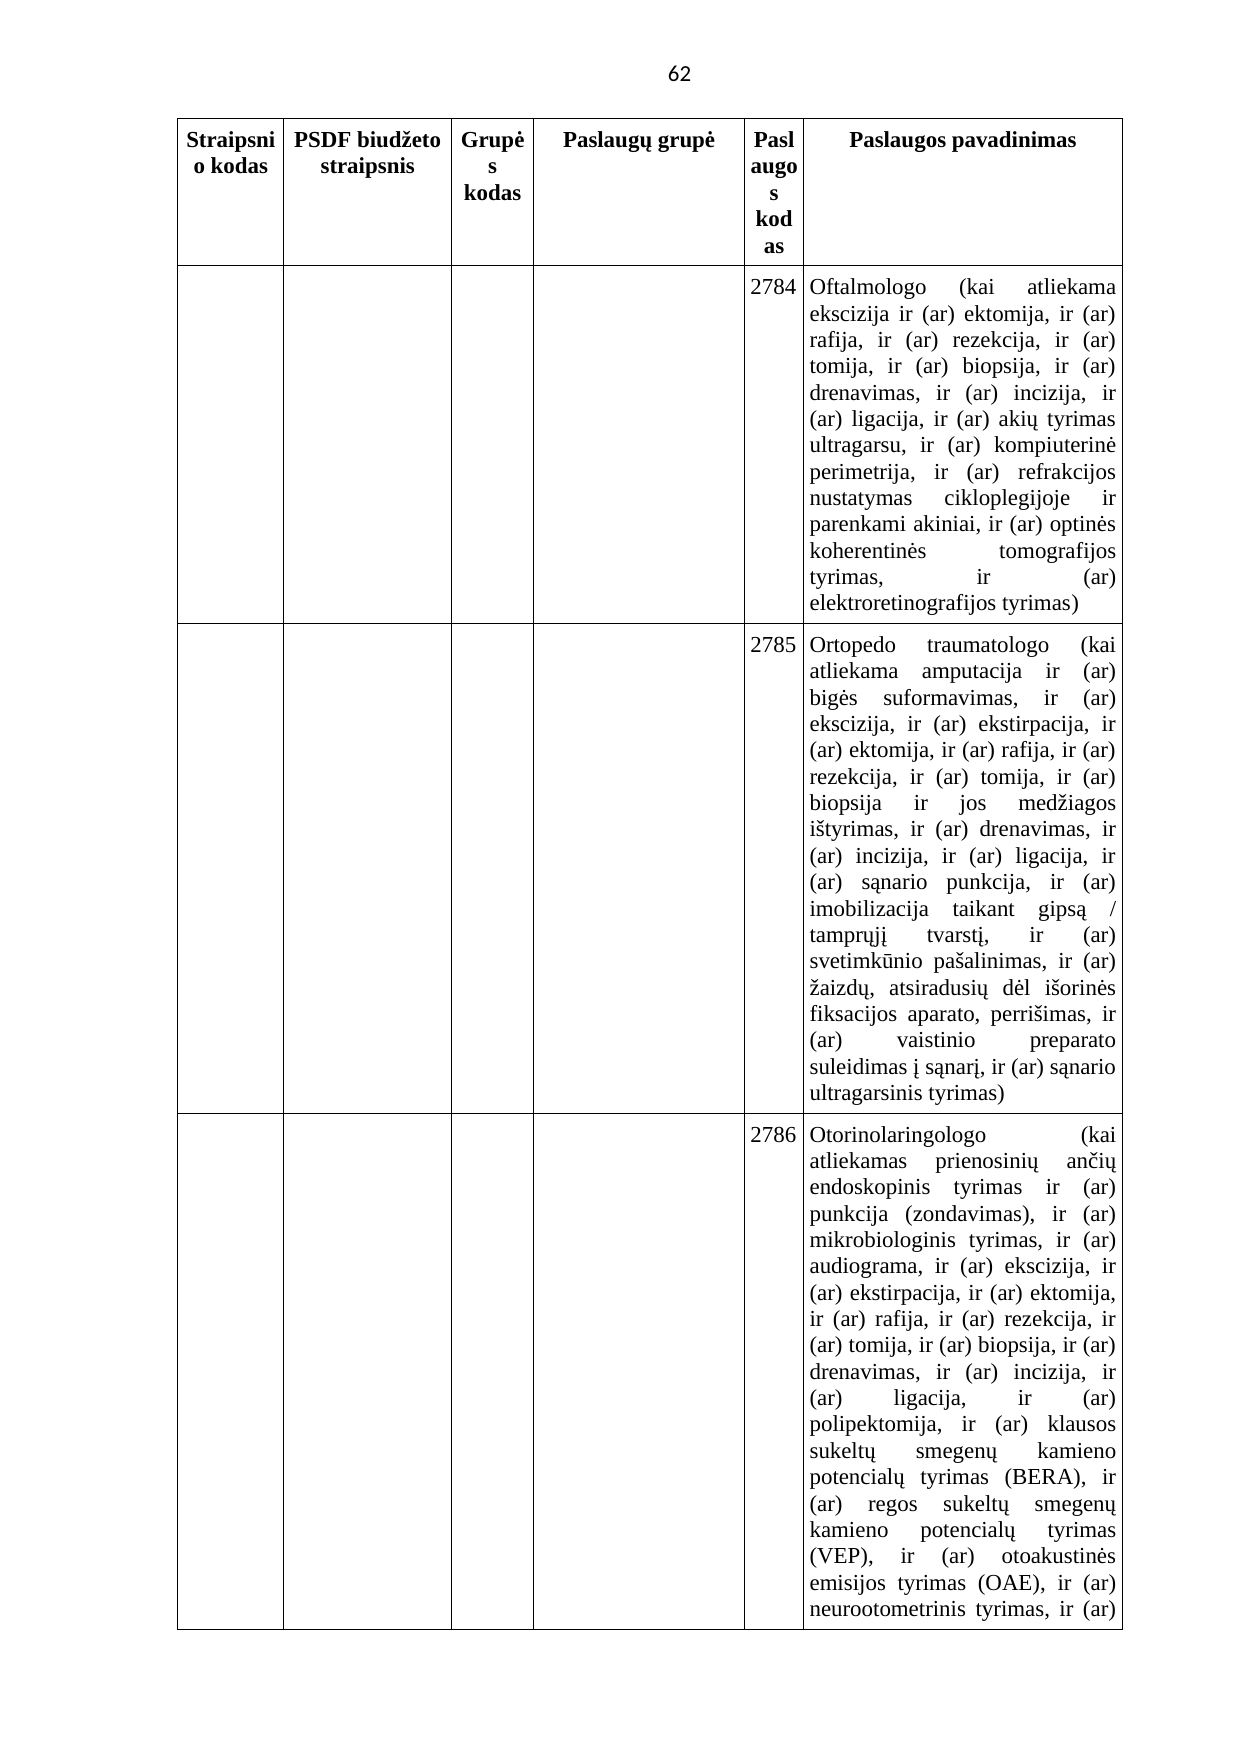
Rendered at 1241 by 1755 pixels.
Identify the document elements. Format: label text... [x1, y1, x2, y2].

table_cell Otorinolaringologo (kai atliekamas prienosinių ančių endoskopinis tyrimas ir (ar) punkcija (zondavimas), ir (ar) mikrobiologinis tyrimas, ir (ar) audiograma, ir (ar) ekscizija, ir (ar) ekstirpacija, ir (ar) ektomija, ir (ar) rafija, ir (ar) rezekcija, ir (ar) tomija, ir (ar) biopsija, ir (ar) drenavimas, ir (ar) incizija, ir (ar) ligacija, ir (ar) polipektomija, ir (ar) klausos sukeltų smegenų kamieno potencialų tyrimas (BERA), ir (ar) regos sukeltų smegenų kamieno potencialų tyrimas (VEP), ir (ar) otoakustinės emisijos tyrimas (OAE), ir (ar) neurootometrinis tyrimas, ir (ar) [804, 1114, 1122, 1628]
table_cell [178, 1114, 283, 1628]
table_header Paslaugos kodas [745, 119, 803, 265]
table_cell 2786 [745, 1114, 803, 1628]
table_header Straipsnio kodas [178, 119, 283, 265]
table_cell [284, 624, 451, 1112]
table_cell [534, 266, 744, 623]
table_cell [178, 624, 283, 1112]
table_cell [284, 1114, 451, 1628]
table_cell [452, 1114, 533, 1628]
table_header Paslaugos pavadinimas [804, 119, 1122, 265]
table_cell Ortopedo traumatologo (kai atliekama amputacija ir (ar) bigės suformavimas, ir (ar) ekscizija, ir (ar) ekstirpacija, ir (ar) ektomija, ir (ar) rafija, ir (ar) rezekcija, ir (ar) tomija, ir (ar) biopsija ir jos medžiagos ištyrimas, ir (ar) drenavimas, ir (ar) incizija, ir (ar) ligacija, ir (ar) sąnario punkcija, ir (ar) imobilizacija taikant gipsą / tamprųjį tvarstį, ir (ar) svetimkūnio pašalinimas, ir (ar) žaizdų, atsiradusių dėl išorinės fiksacijos aparato, perrišimas, ir (ar) vaistinio preparato suleidimas į sąnarį, ir (ar) sąnario ultragarsinis tyrimas) [804, 624, 1122, 1112]
table_header Paslaugų grupė [534, 119, 744, 265]
table_cell [178, 266, 283, 623]
table_cell [284, 266, 451, 623]
table_cell [534, 1114, 744, 1628]
table_cell [452, 266, 533, 623]
table_cell [534, 624, 744, 1112]
table_cell [452, 624, 533, 1112]
table_cell Oftalmologo (kai atliekama ekscizija ir (ar) ektomija, ir (ar) rafija, ir (ar) rezekcija, ir (ar) tomija, ir (ar) biopsija, ir (ar) drenavimas, ir (ar) incizija, ir (ar) ligacija, ir (ar) akių tyrimas ultragarsu, ir (ar) kompiuterinė perimetrija, ir (ar) refrakcijos nustatymas cikloplegijoje ir parenkami akiniai, ir (ar) optinės koherentinės tomografijos tyrimas, ir (ar) elektroretinografijos tyrimas) [804, 266, 1122, 623]
table_header PSDF biudžeto straipsnis [284, 119, 451, 265]
table_cell 2784 [745, 266, 803, 623]
table_header Grupės kodas [452, 119, 533, 265]
table_cell 2785 [745, 624, 803, 1112]
